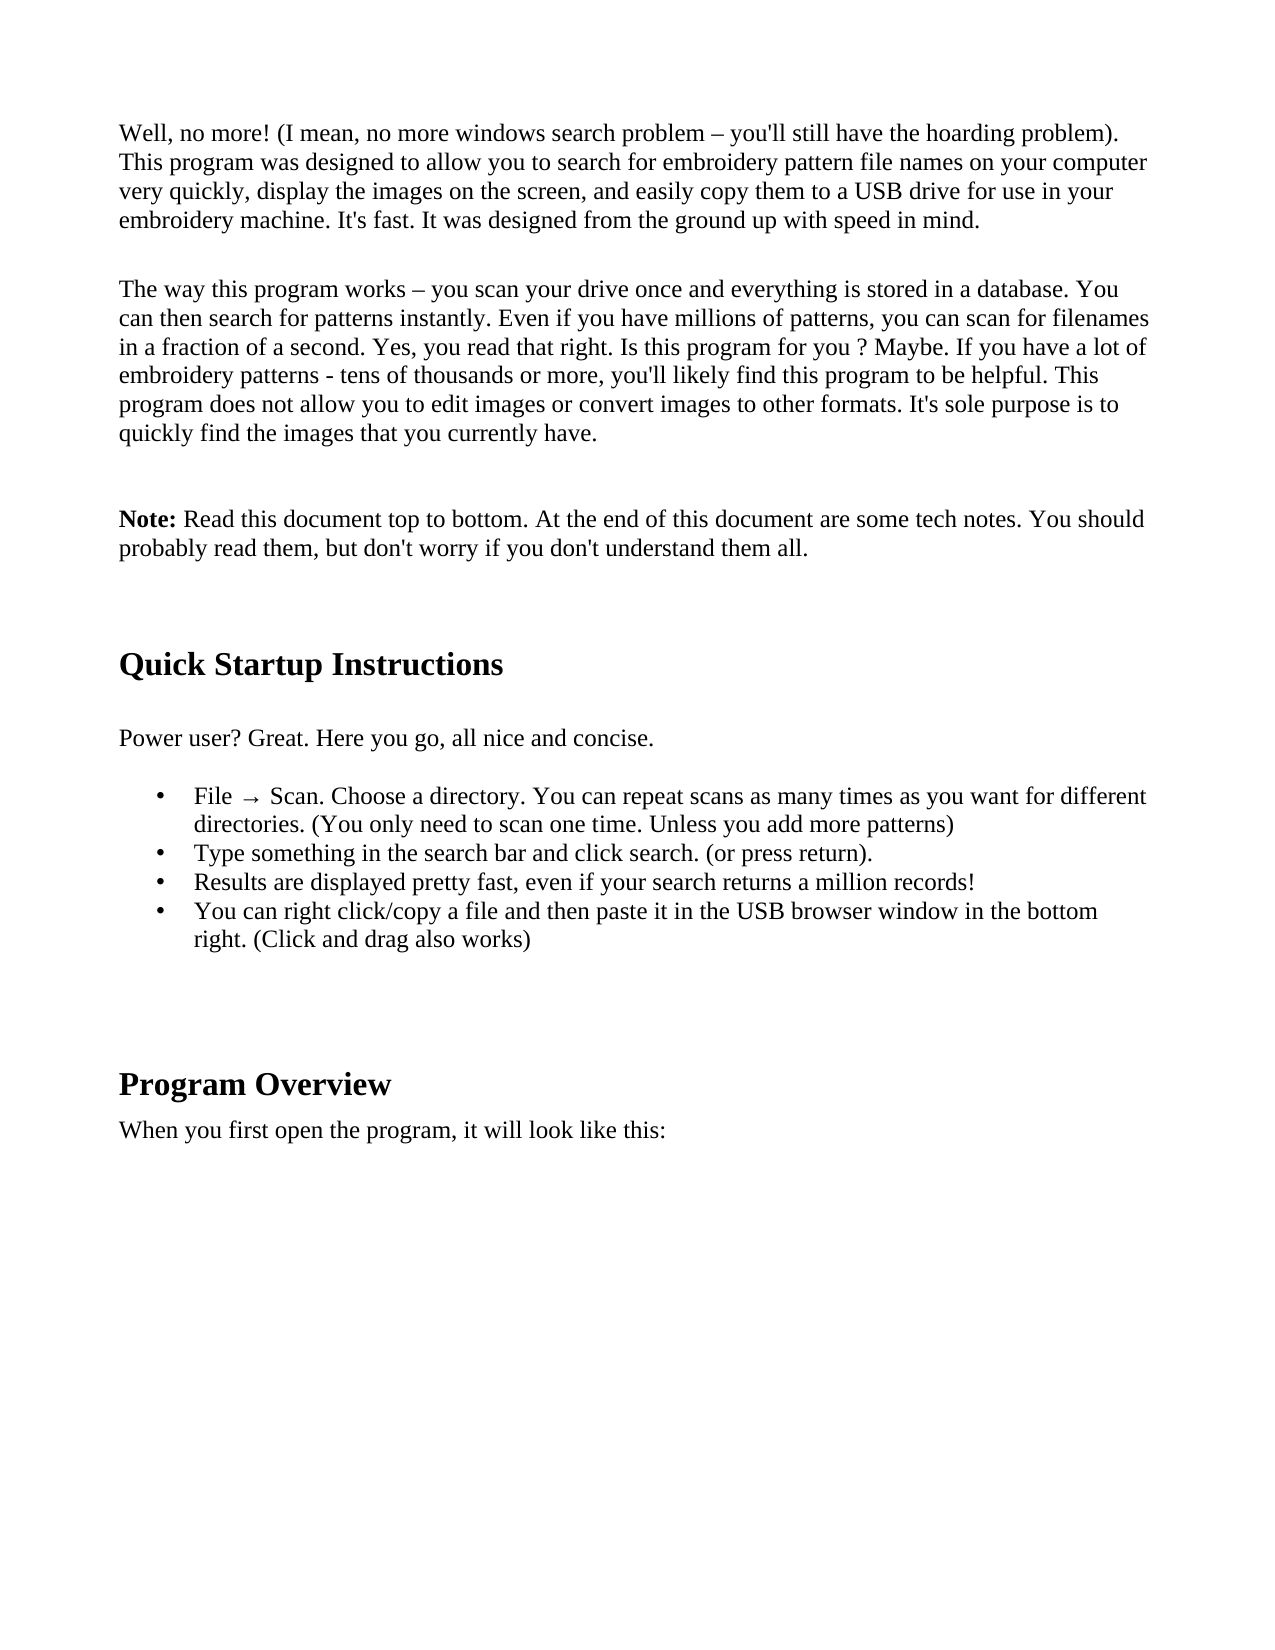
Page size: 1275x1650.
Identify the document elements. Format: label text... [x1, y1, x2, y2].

text Well, no more! (I mean, no more windows search problem – you'll still have the hoarding problem). This program was designed to allow you to search for embroidery pattern file names on your computer very quickly, display the images on the screen, and easily copy them to a USB drive for use in your embroidery machine. It's fast. It was designed from the ground up with speed in mind. [118, 118, 1156, 233]
subtitle Program Overview [118, 1064, 1156, 1103]
text Note: Read this document top to bottom. At the end of this document are some tech notes. You should probably read them, but don't worry if you don't understand them all. [118, 504, 1156, 562]
list File → Scan. Choose a directory. You can repeat scans as many times as you want for different directories. (You only need to scan one time. Unless you add more patterns) [156, 781, 1156, 838]
text When you first open the program, it will look like this: [118, 1115, 1156, 1144]
text The way this program works – you scan your drive once and everything is stored in a database. You can then search for patterns instantly. Even if you have millions of patterns, you can scan for filenames in a fraction of a second. Yes, you read that right. Is this program for you ? Maybe. If you have a lot of embroidery patterns - tens of thousands or more, you'll likely find this program to be helpful. This program does not allow you to edit images or convert images to other formats. It's sole purpose is to quickly find the images that you currently have. [118, 274, 1156, 447]
subtitle Quick Startup Instructions [118, 644, 1156, 683]
list Type something in the search bar and click search. (or press return). [156, 838, 1156, 867]
list You can right click/copy a file and then paste it in the USB browser window in the bottom right. (Click and drag also works) [156, 896, 1156, 953]
text Power user? Great. Here you go, all nice and concise. [118, 723, 1156, 752]
list Results are displayed pretty fast, even if your search returns a million records! [156, 867, 1156, 896]
